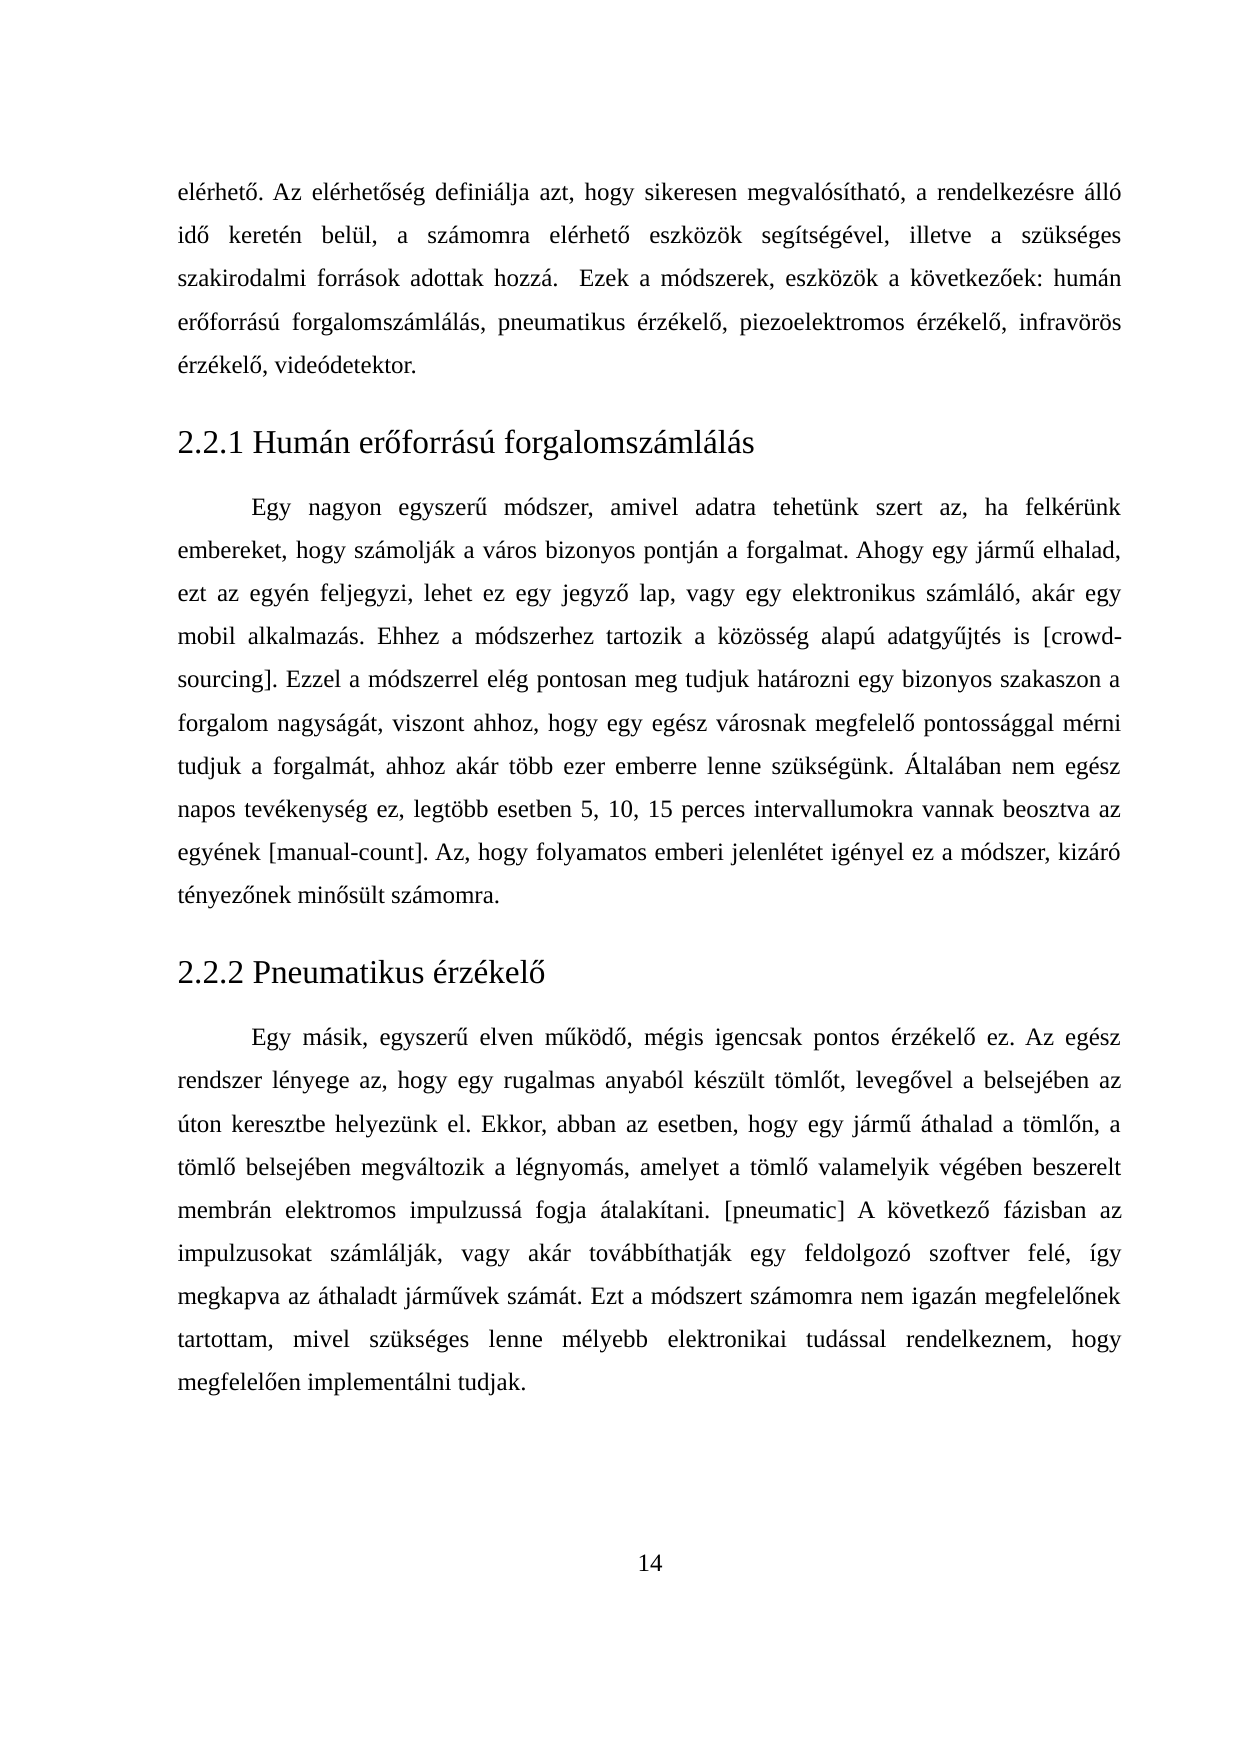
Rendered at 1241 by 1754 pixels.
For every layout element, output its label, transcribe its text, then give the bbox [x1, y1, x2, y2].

subtitle Humán erőforrású forgalomszámlálás [177, 422, 1122, 460]
text Egy nagyon egyszerű módszer, amivel adatra tehetünk szert az, ha felkérünk embereket, hogy számolják a város bizonyos pontján a forgalmat. Ahogy egy jármű elhalad, ezt az egyén feljegyzi, lehet ez egy jegyző lap, vagy egy elektronikus számláló, akár egy mobil alkalmazás. Ehhez a módszerhez tartozik a közösség alapú adatgyűjtés is [crowd-sourcing]. Ezzel a módszerrel elég pontosan meg tudjuk határozni egy bizonyos szakaszon a forgalom nagyságát, viszont ahhoz, hogy egy egész városnak megfelelő pontossággal mérni tudjuk a forgalmát, ahhoz akár több ezer emberre lenne szükségünk. Általában nem egész napos tevékenység ez, legtöbb esetben 5, 10, 15 perces intervallumokra vannak beosztva az egyének [manual-count]. Az, hogy folyamatos emberi jelenlétet igényel ez a módszer, kizáró tényezőnek minősült számomra. [177, 492, 1122, 909]
text elérhető. Az elérhetőség definiálja azt, hogy sikeresen megvalósítható, a rendelkezésre álló idő keretén belül, a számomra elérhető eszközök segítségével, illetve a szükséges szakirodalmi források adottak hozzá. Ezek a módszerek, eszközök a következőek: humán erőforrású forgalomszámlálás, pneumatikus érzékelő, piezoelektromos érzékelő, infravörös érzékelő, videódetektor. [177, 177, 1122, 378]
subtitle Pneumatikus érzékelő [177, 952, 1122, 991]
text Egy másik, egyszerű elven működő, mégis igencsak pontos érzékelő ez. Az egész rendszer lényege az, hogy egy rugalmas anyaból készült tömlőt, levegővel a belsejében az úton keresztbe helyezünk el. Ekkor, abban az esetben, hogy egy jármű áthalad a tömlőn, a tömlő belsejében megváltozik a légnyomás, amelyet a tömlő valamelyik végében beszerelt membrán elektromos impulzussá fogja átalakítani. [pneumatic] A következő fázisban az impulzusokat számlálják, vagy akár továbbíthatják egy feldolgozó szoftver felé, így megkapva az áthaladt járművek számát. Ezt a módszert számomra nem igazán megfelelőnek tartottam, mivel szükséges lenne mélyebb elektronikai tudással rendelkeznem, hogy megfelelően implementálni tudjak. [177, 1022, 1122, 1396]
